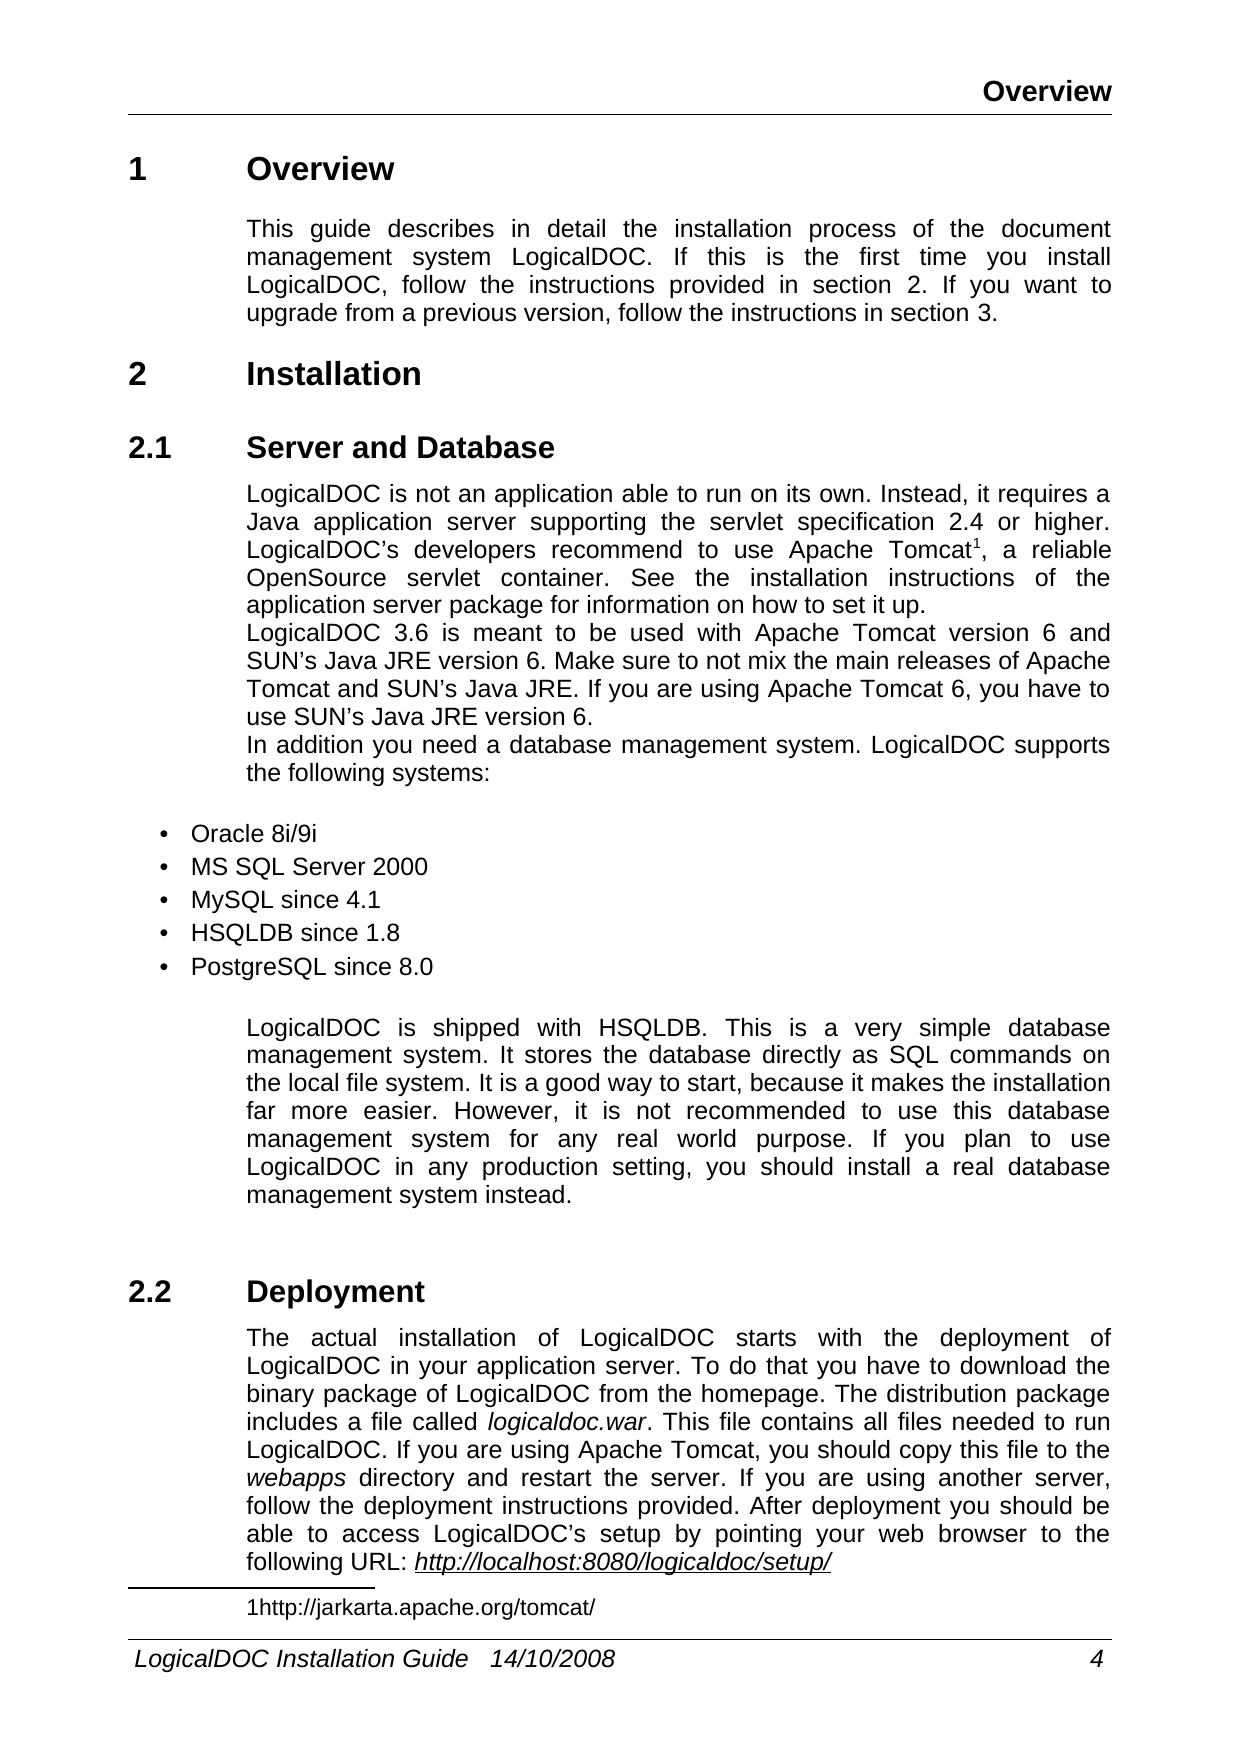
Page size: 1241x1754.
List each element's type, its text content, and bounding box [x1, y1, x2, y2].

subtitle Overview [128, 150, 1112, 187]
subtitle Server and Database [128, 430, 1112, 465]
text This guide describes in detail the installation process of the document management system LogicalDOC. If this is the first time you install LogicalDOC, follow the instructions provided in section 2. If you want to upgrade from a previous version, follow the instructions in section 3. [246, 215, 1112, 327]
text LogicalDOC is not an application able to run on its own. Instead, it requires a Java application server supporting the servlet specification 2.4 or higher. LogicalDOC’s developers recommend to use Apache Tomcat, a reliable OpenSource servlet container. See the installation instructions of the application server package for information on how to set it up. [246, 479, 1112, 619]
text In addition you need a database management system. LogicalDOC supports the following systems: [246, 731, 1112, 787]
text • MS SQL Server 2000 [159, 853, 1112, 881]
text • HSQLDB since 1.8 [159, 919, 1112, 947]
subtitle Deployment [128, 1274, 1112, 1309]
text The actual installation of LogicalDOC starts with the deployment of LogicalDOC in your application server. To do that you have to download the binary package of LogicalDOC from the homepage. The distribution package includes a file called logicaldoc.war. This file contains all files needed to run LogicalDOC. If you are using Apache Tomcat, you should copy this file to the webapps directory and restart the server. If you are using another server, follow the deployment instructions provided. After deployment you should be able to access LogicalDOC’s setup by pointing your web browser to the following URL: http://localhost:8080/logicaldoc/setup/ [246, 1324, 1112, 1575]
text • PostgreSQL since 8.0 [159, 952, 1112, 980]
text • MySQL since 4.1 [159, 886, 1112, 914]
text http://jarkarta.apache.org/tomcat/ [246, 1594, 1112, 1620]
subtitle Installation [128, 355, 1112, 392]
text LogicalDOC is shipped with HSQLDB. This is a very simple database management system. It stores the database directly as SQL commands on the local file system. It is a good way to start, because it makes the installation far more easier. However, it is not recommended to use this database management system for any real world purpose. If you plan to use LogicalDOC in any production setting, you should install a real database management system instead. [246, 1013, 1112, 1209]
text LogicalDOC 3.6 is meant to be used with Apache Tomcat version 6 and SUN’s Java JRE version 6. Make sure to not mix the main releases of Apache Tomcat and SUN’s Java JRE. If you are using Apache Tomcat 6, you have to use SUN’s Java JRE version 6. [246, 619, 1112, 731]
text • Oracle 8i/9i [159, 820, 1112, 848]
